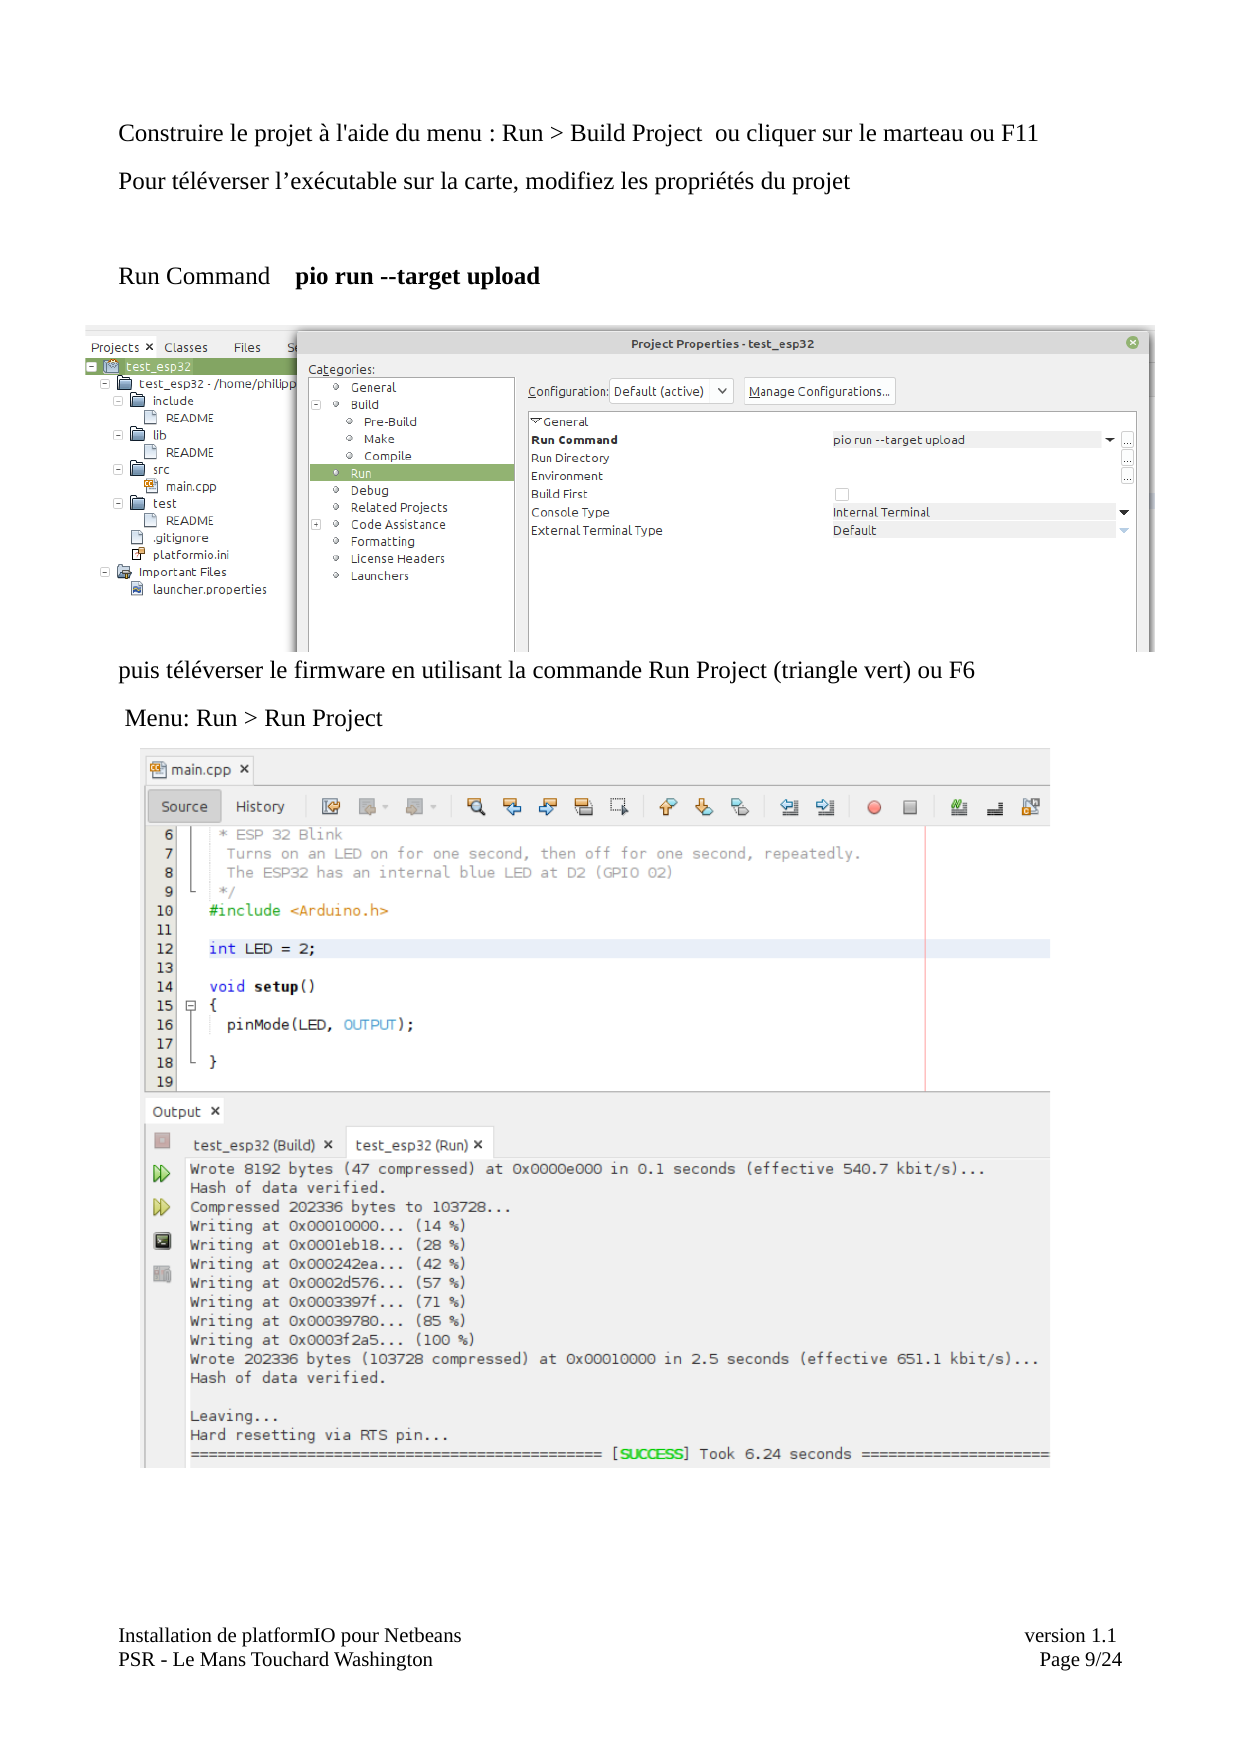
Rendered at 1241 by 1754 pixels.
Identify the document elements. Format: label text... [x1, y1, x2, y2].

text Run Command pio run --target upload [118, 261, 1151, 290]
text [118, 308, 1151, 325]
picture [140, 748, 1051, 1468]
text puis téléverser le firmware en utilisant la commande Run Project (triangle vert) ou F6 [118, 652, 1151, 684]
text Pour téléverser l’exécutable sur la carte, modifiez les propriétés du projet [118, 166, 1151, 194]
text Construire le projet à l'aide du menu : Run > Build Project ou cliquer sur le marteau ou F11 [118, 118, 1151, 147]
text Menu: Run > Run Project [118, 703, 1151, 732]
picture [85, 325, 1155, 652]
